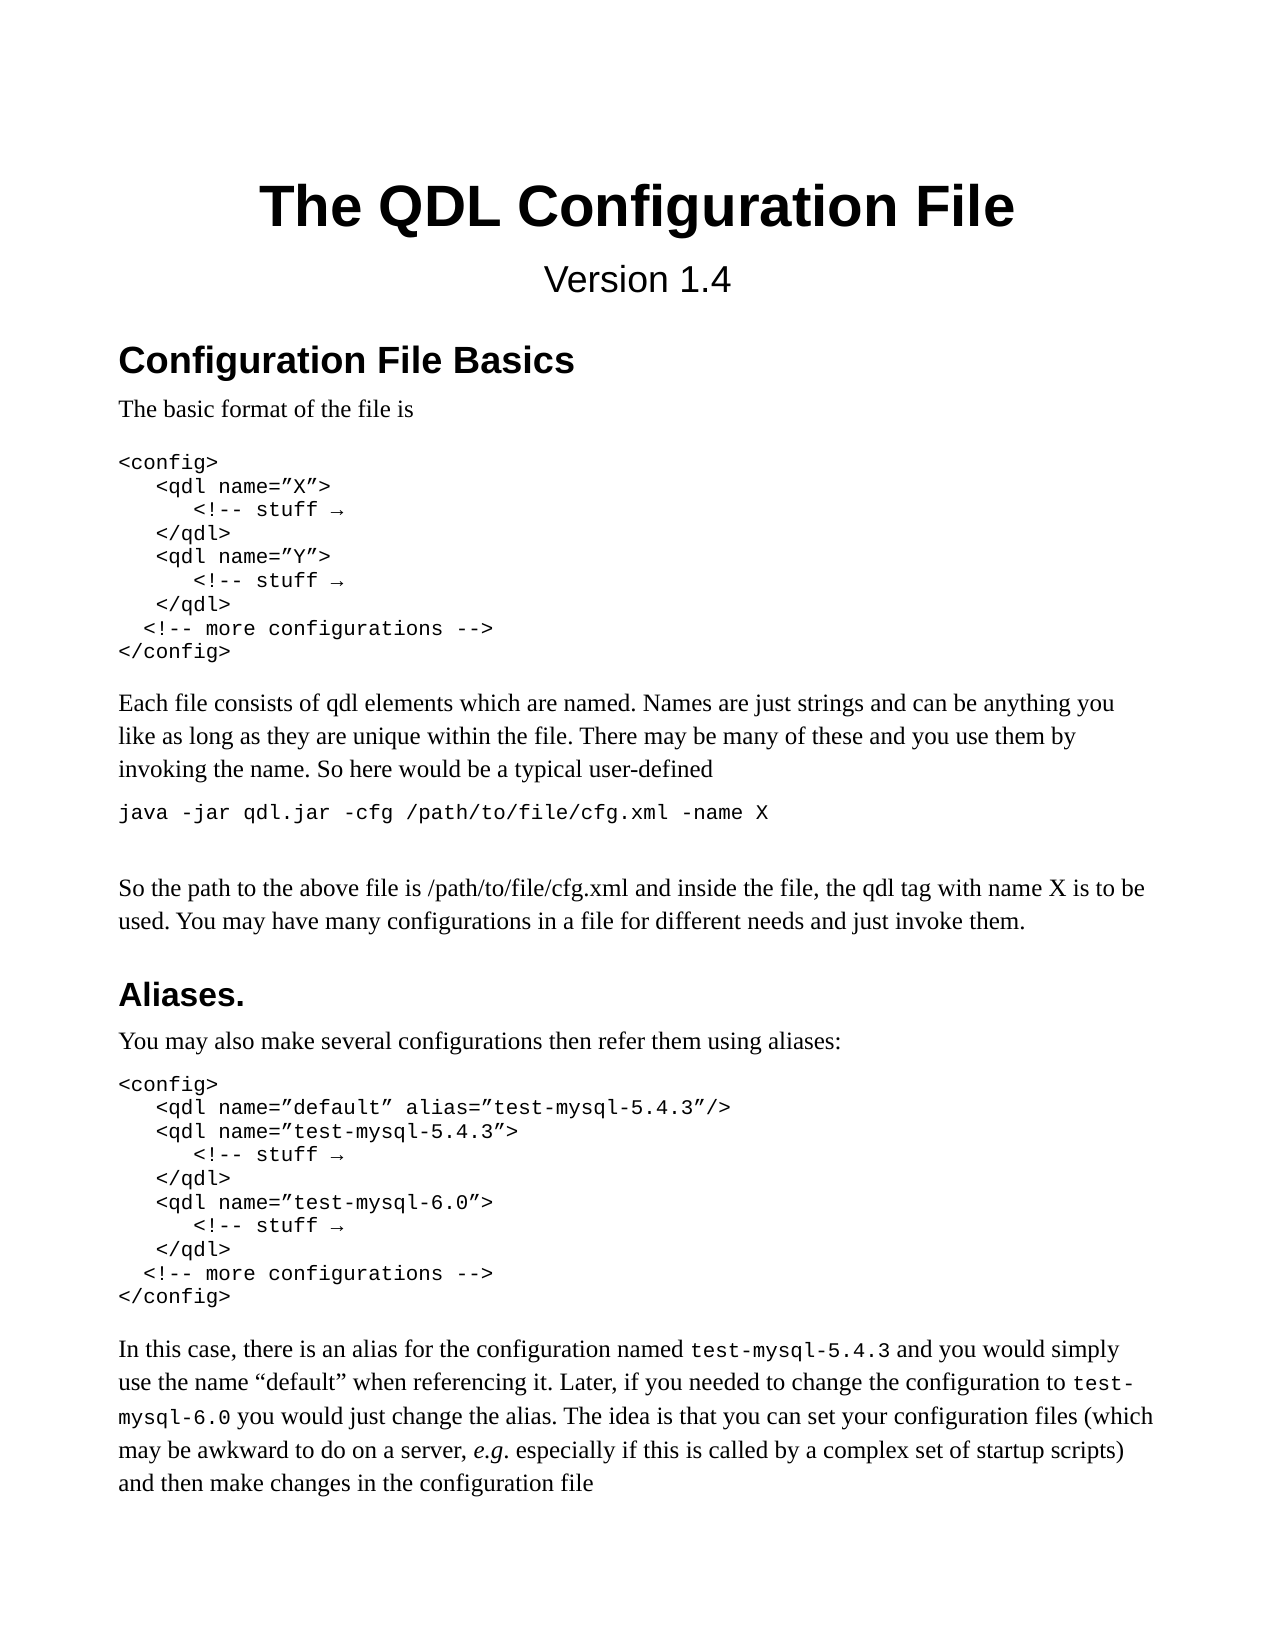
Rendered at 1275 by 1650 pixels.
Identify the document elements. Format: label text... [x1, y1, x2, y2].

text java -jar qdl.jar -cfg /path/to/file/cfg.xml -name X [118, 802, 1157, 826]
text <!-- more configurations --> [118, 1263, 1157, 1286]
subtitle Aliases. [118, 975, 1157, 1013]
text <config> [118, 1073, 1157, 1097]
text <qdl name=”default” alias=”test-mysql-5.4.3”/> [118, 1097, 1157, 1121]
text <qdl name=”test-mysql-5.4.3”> [118, 1121, 1157, 1144]
text <qdl name=”Y”> [118, 547, 1157, 570]
text So the path to the above file is /path/to/file/cfg.xml and inside the file, the qdl tag with name X is to be used. You may have many configurations in a file for different needs and just invoke them. [118, 873, 1157, 935]
text <!-- stuff → [118, 1215, 1157, 1239]
text <!-- stuff → [118, 570, 1157, 594]
text </qdl> [118, 1168, 1157, 1192]
subtitle Version 1.4 [118, 258, 1157, 301]
text </qdl> [118, 1239, 1157, 1263]
text <qdl name=”test-mysql-6.0”> [118, 1192, 1157, 1215]
text In this case, there is an alias for the configuration named test-mysql-5.4.3 and you would simply use the name “default” when referencing it. Later, if you needed to change the configuration to test-mysql-6.0 you would just change the alias. The idea is that you can set your configuration files (which may be awkward to do on a server, e.g. especially if this is called by a complex set of startup scripts) and then make changes in the configuration file [118, 1334, 1157, 1497]
title The QDL Configuration File [118, 172, 1157, 239]
text <config> [118, 452, 1157, 476]
text </qdl> [118, 594, 1157, 617]
text <qdl name=”X”> [118, 476, 1157, 499]
text The basic format of the file is [118, 394, 1157, 423]
subtitle Configuration File Basics [118, 338, 1157, 382]
text </config> [118, 641, 1157, 665]
text <!-- stuff → [118, 499, 1157, 523]
text </qdl> [118, 523, 1157, 547]
text Each file consists of qdl elements which are named. Names are just strings and can be anything you like as long as they are unique within the file. There may be many of these and you use them by invoking the name. So here would be a typical user-defined [118, 688, 1157, 783]
text <!-- stuff → [118, 1144, 1157, 1168]
text <!-- more configurations --> [118, 617, 1157, 641]
text You may also make several configurations then refer them using aliases: [118, 1026, 1157, 1055]
text </config> [118, 1286, 1157, 1310]
